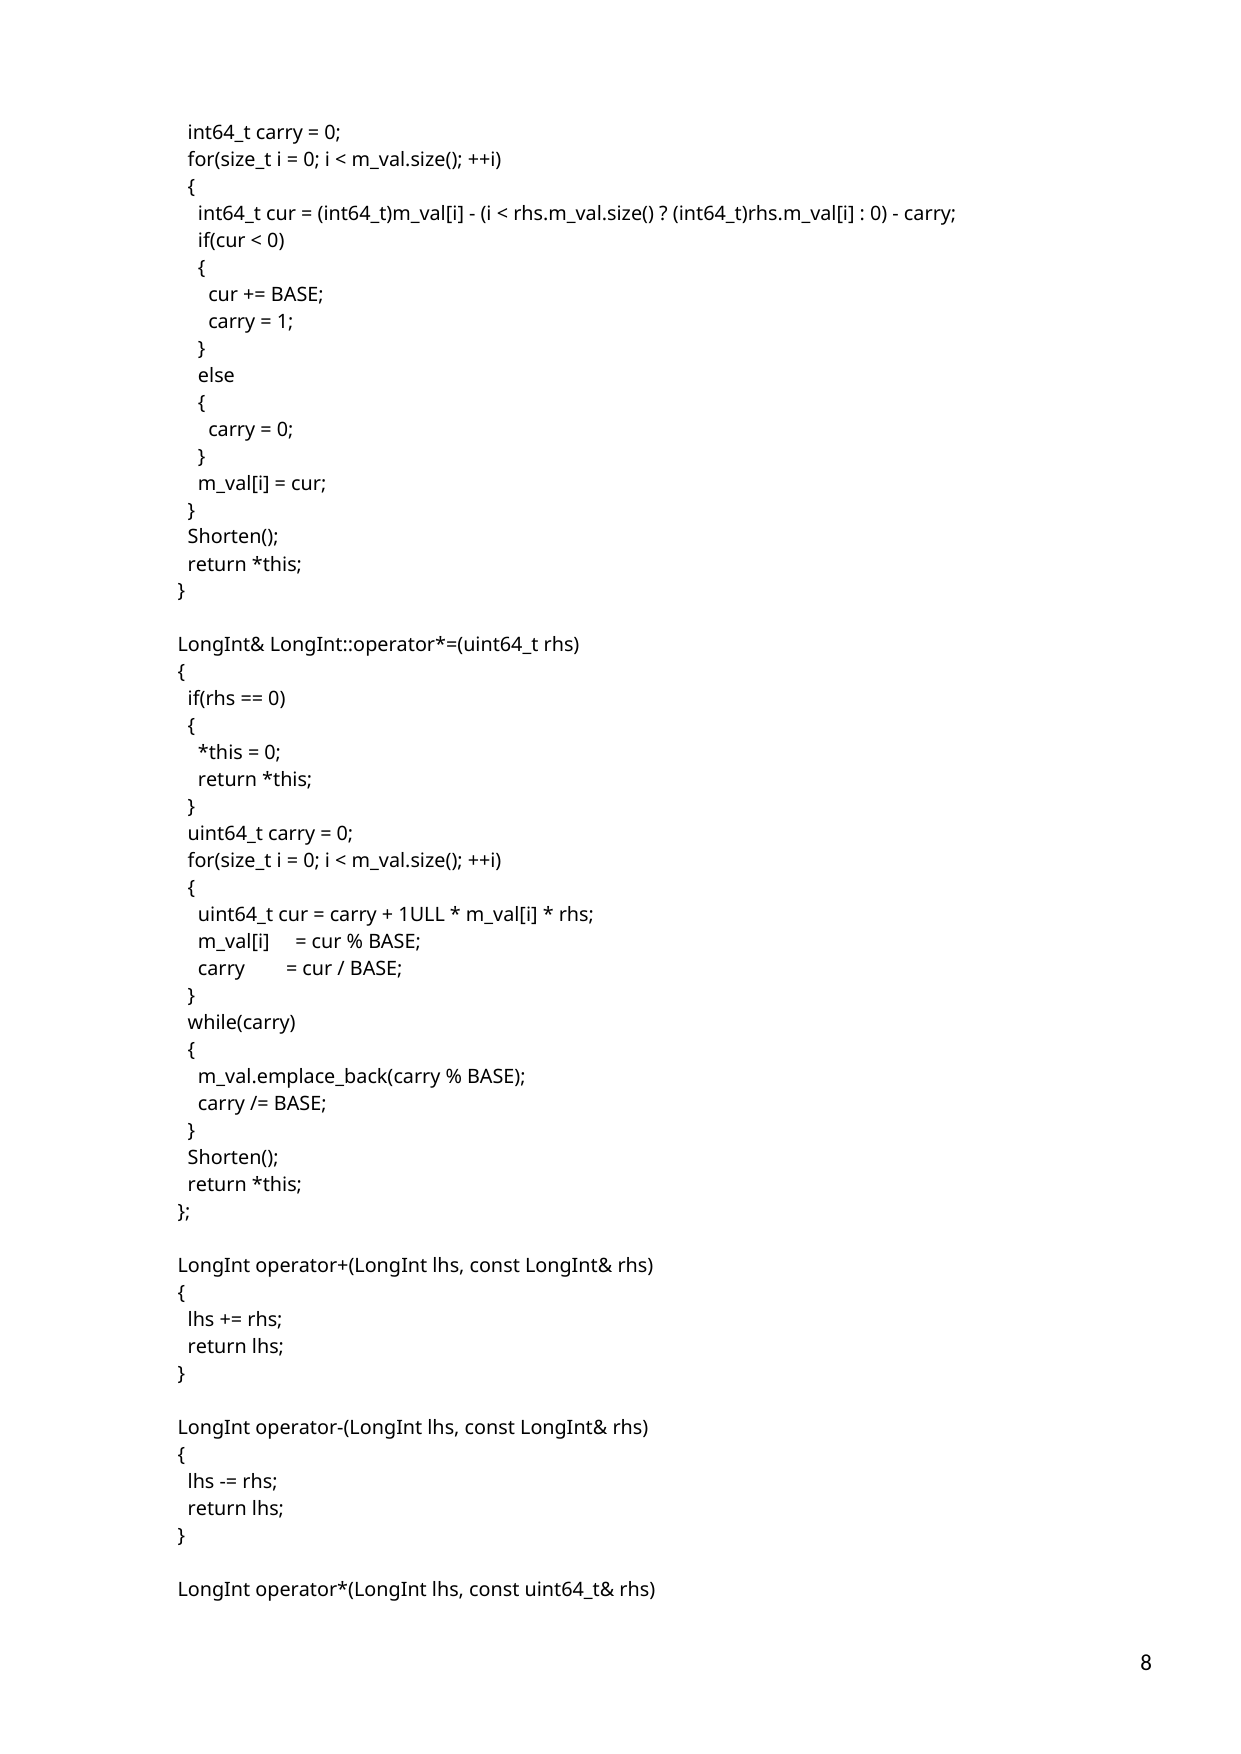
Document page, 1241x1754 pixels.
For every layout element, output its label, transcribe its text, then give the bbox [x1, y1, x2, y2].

text uint64_t cur = carry + 1ULL * m_val[i] * rhs; [177, 901, 1152, 927]
text return *this; [177, 1170, 1152, 1197]
text Shorten(); [177, 1143, 1152, 1170]
text } [177, 1116, 1152, 1143]
text cur += BASE; [177, 280, 1152, 307]
text carry = 0; [177, 415, 1152, 442]
text } [177, 1521, 1152, 1548]
text for(size_t i = 0; i < m_val.size(); ++i) [177, 847, 1152, 873]
text lhs += rhs; [177, 1305, 1152, 1332]
text return lhs; [177, 1494, 1152, 1521]
text { [177, 1035, 1152, 1062]
text } [177, 793, 1152, 819]
text } [177, 442, 1152, 469]
text } [177, 1359, 1152, 1386]
text return *this; [177, 766, 1152, 793]
text return lhs; [177, 1332, 1152, 1359]
text m_val[i] = cur % BASE; [177, 927, 1152, 954]
text LongInt& LongInt::operator*=(uint64_t rhs) [177, 631, 1152, 658]
text { [177, 253, 1152, 280]
text }; [177, 1197, 1152, 1224]
text { [177, 658, 1152, 685]
text lhs -= rhs; [177, 1467, 1152, 1494]
text { [177, 1278, 1152, 1305]
text } [177, 496, 1152, 523]
text LongInt operator+(LongInt lhs, const LongInt& rhs) [177, 1251, 1152, 1278]
text { [177, 873, 1152, 901]
text { [177, 172, 1152, 199]
text } [177, 981, 1152, 1008]
text if(rhs == 0) [177, 685, 1152, 712]
text LongInt operator*(LongInt lhs, const uint64_t& rhs) [177, 1575, 1152, 1602]
text carry /= BASE; [177, 1089, 1152, 1116]
text { [177, 388, 1152, 415]
text { [177, 1440, 1152, 1467]
text carry = 1; [177, 307, 1152, 334]
text } [177, 577, 1152, 604]
text m_val.emplace_back(carry % BASE); [177, 1062, 1152, 1089]
text uint64_t carry = 0; [177, 819, 1152, 847]
text while(carry) [177, 1008, 1152, 1035]
text else [177, 361, 1152, 388]
text int64_t cur = (int64_t)m_val[i] - (i < rhs.m_val.size() ? (int64_t)rhs.m_val[i] : 0) - carry; [177, 199, 1152, 226]
text } [177, 334, 1152, 361]
text for(size_t i = 0; i < m_val.size(); ++i) [177, 145, 1152, 172]
text Shorten(); [177, 523, 1152, 550]
text *this = 0; [177, 739, 1152, 766]
text if(cur < 0) [177, 226, 1152, 253]
text { [177, 712, 1152, 739]
text return *this; [177, 550, 1152, 577]
text LongInt operator-(LongInt lhs, const LongInt& rhs) [177, 1413, 1152, 1440]
text carry = cur / BASE; [177, 954, 1152, 981]
text int64_t carry = 0; [177, 118, 1152, 145]
text m_val[i] = cur; [177, 469, 1152, 496]
